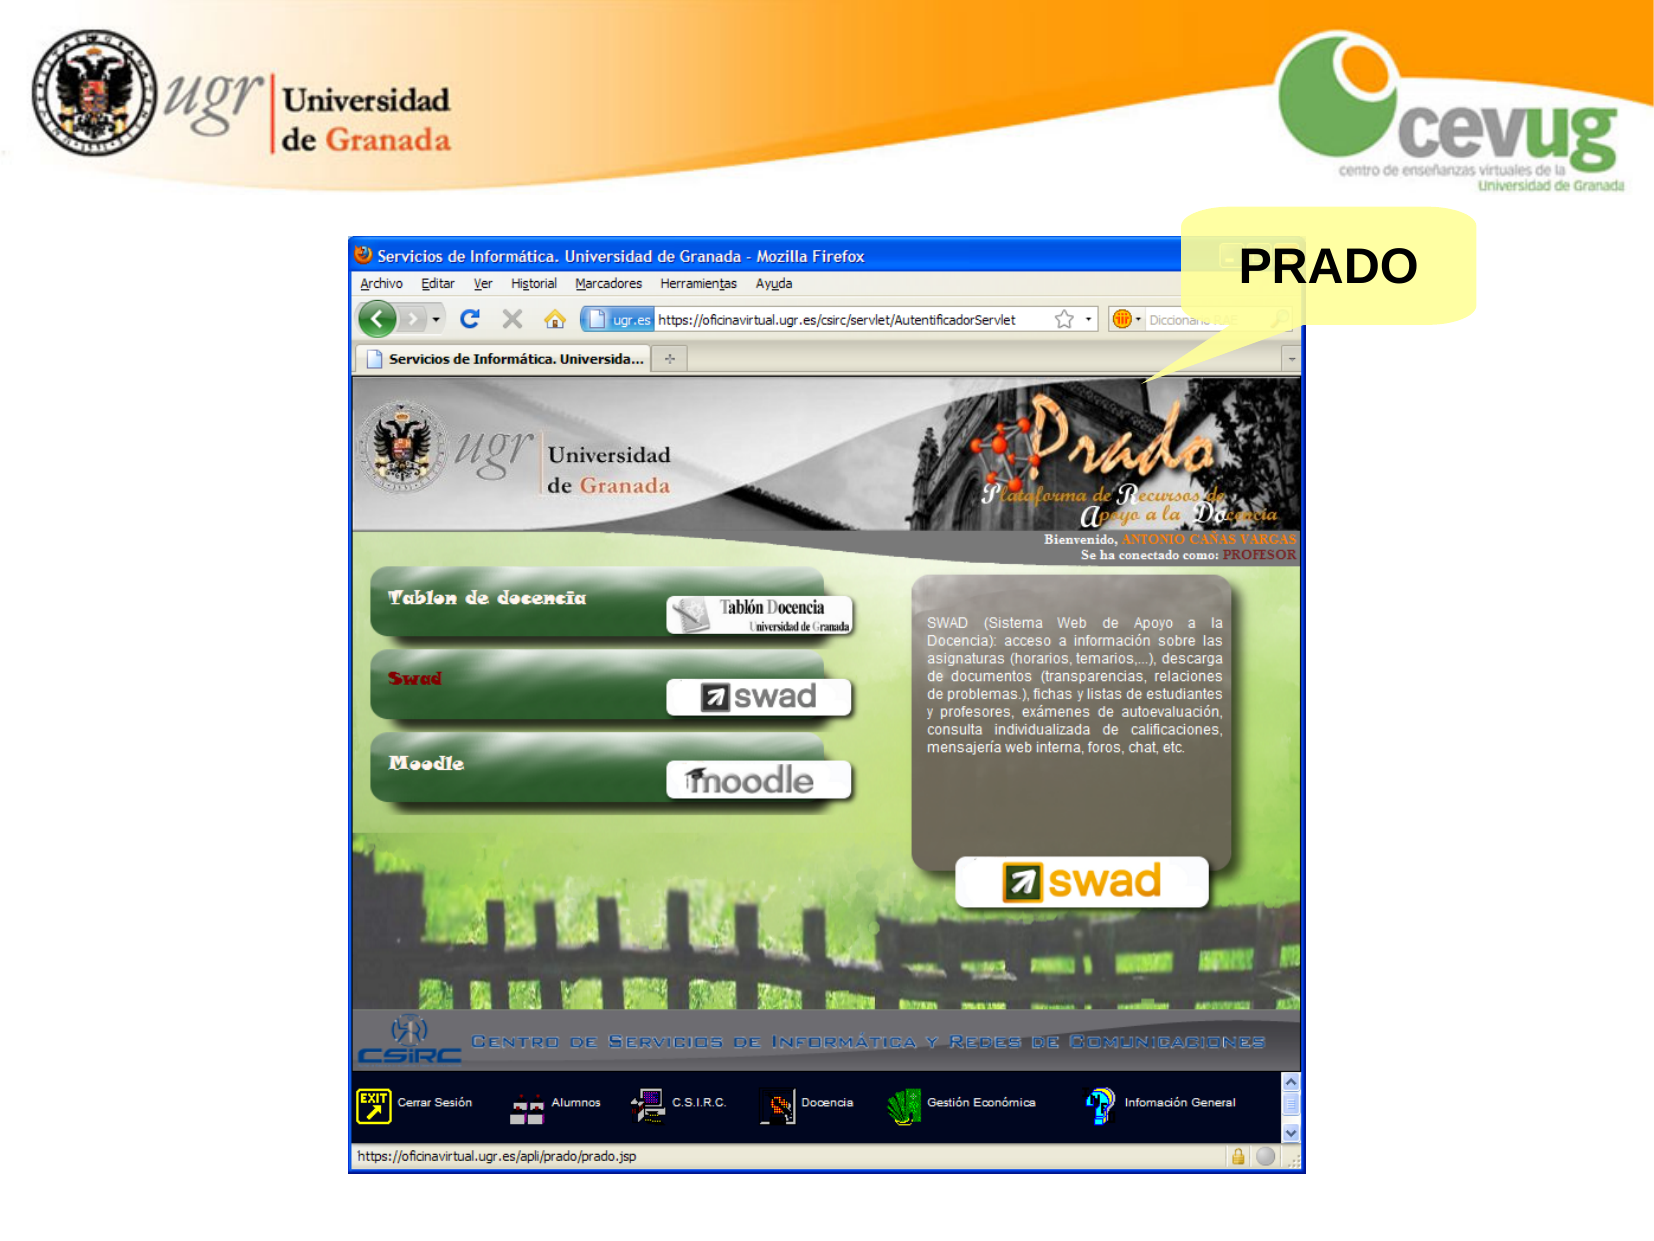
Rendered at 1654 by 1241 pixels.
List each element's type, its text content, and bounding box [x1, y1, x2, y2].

picture [348, 236, 1306, 1174]
text_box PRADO [1141, 206, 1477, 384]
